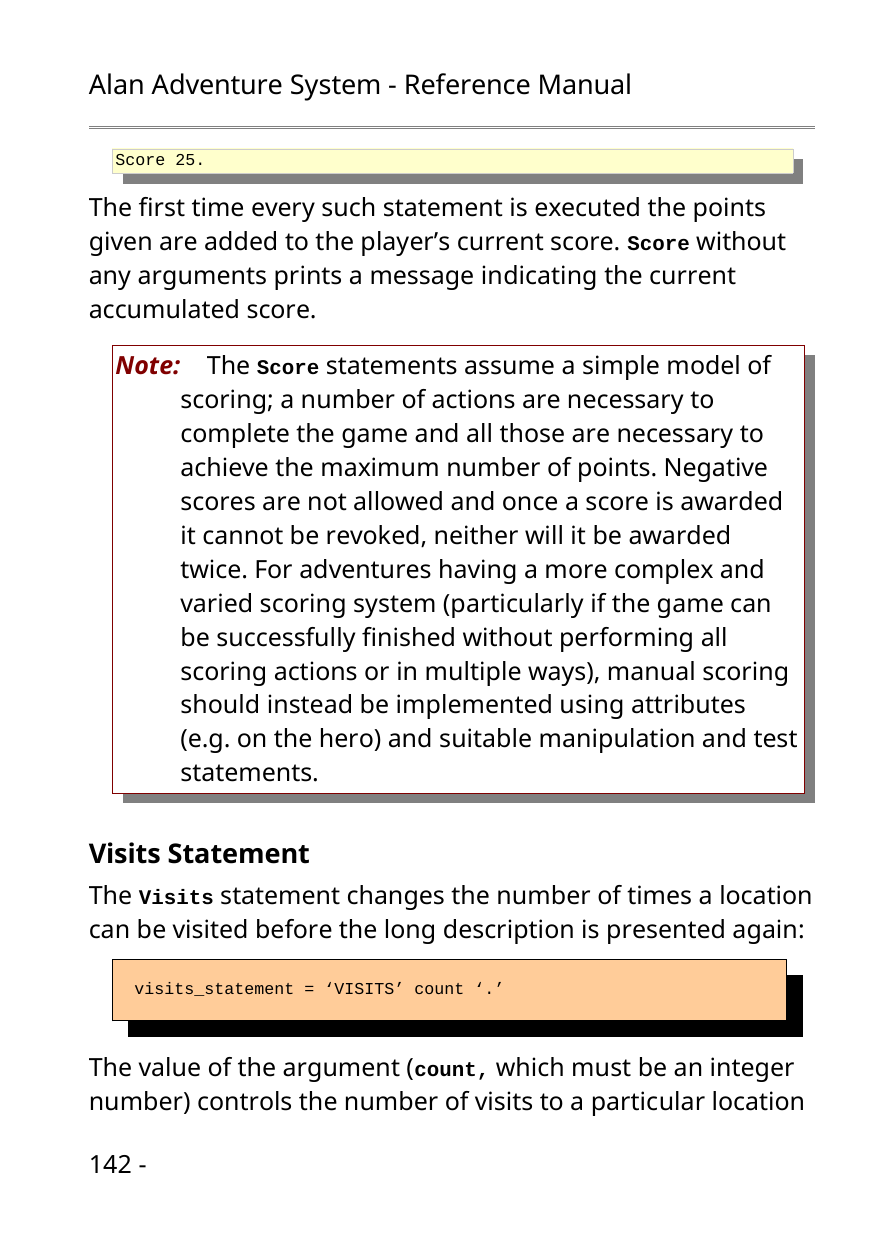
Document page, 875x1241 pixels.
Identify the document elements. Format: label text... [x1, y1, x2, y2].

text The Visits statement changes the number of times a location can be visited before the long description is presented again: [88, 878, 815, 946]
text Score 25. [113, 150, 793, 173]
subtitle Visits Statement [88, 834, 815, 871]
list The Score statements assume a simple model of scoring; a number of actions are necessary to complete the game and all those are necessary to achieve the maximum number of points. Negative scores are not allowed and once a score is awarded it cannot be revoked, neither will it be awarded twice. For adventures having a more complex and varied scoring system (particularly if the game can be successfully finished without per­forming all scoring actions or in multiple ways), manual scoring should instead be implemented using attributes (e.g. on the hero) and suitable manipulation and test statements. [113, 346, 804, 792]
text The first time every such statement is executed the points given are added to the player’s current score. Score without any arguments prints a message in­dicating the current accumulated score. [88, 190, 815, 326]
text visits_statement = ‘VISITS’ count ‘.’ [113, 960, 786, 1020]
text The value of the argument (count, which must be an integer number) controls the number of visits to a partic­ular location [88, 1050, 815, 1118]
